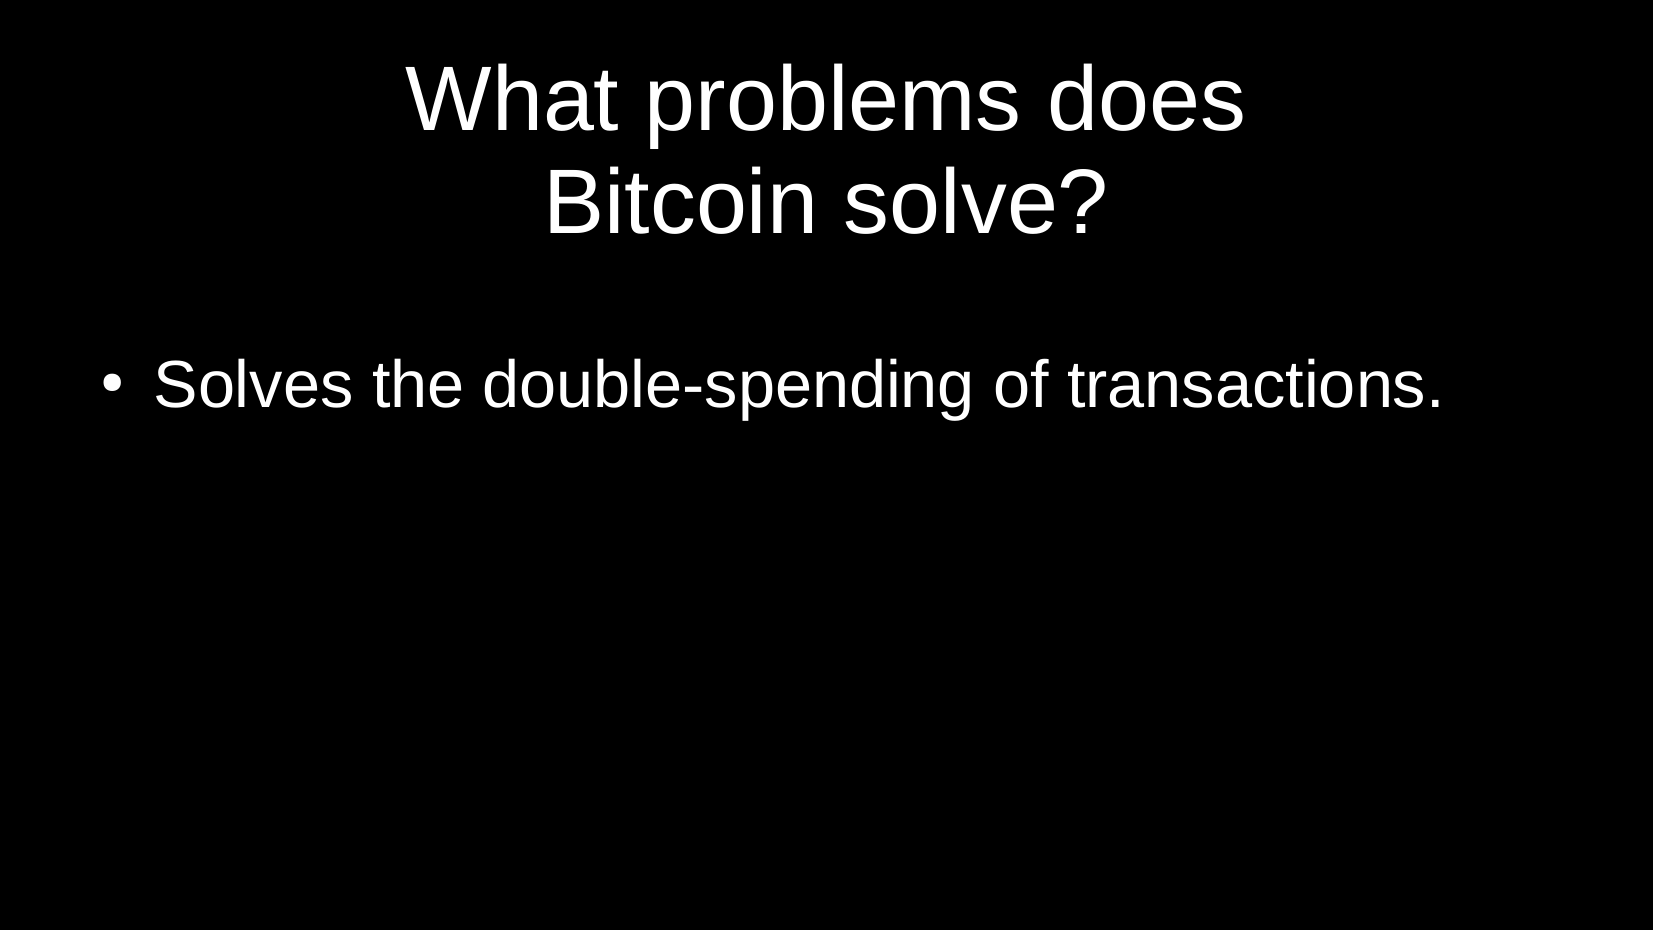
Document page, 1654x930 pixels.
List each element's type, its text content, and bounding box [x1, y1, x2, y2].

list Solves the double-spending of transactions. [82, 347, 1571, 450]
title What problems does Bitcoin solve? [82, 47, 1571, 253]
